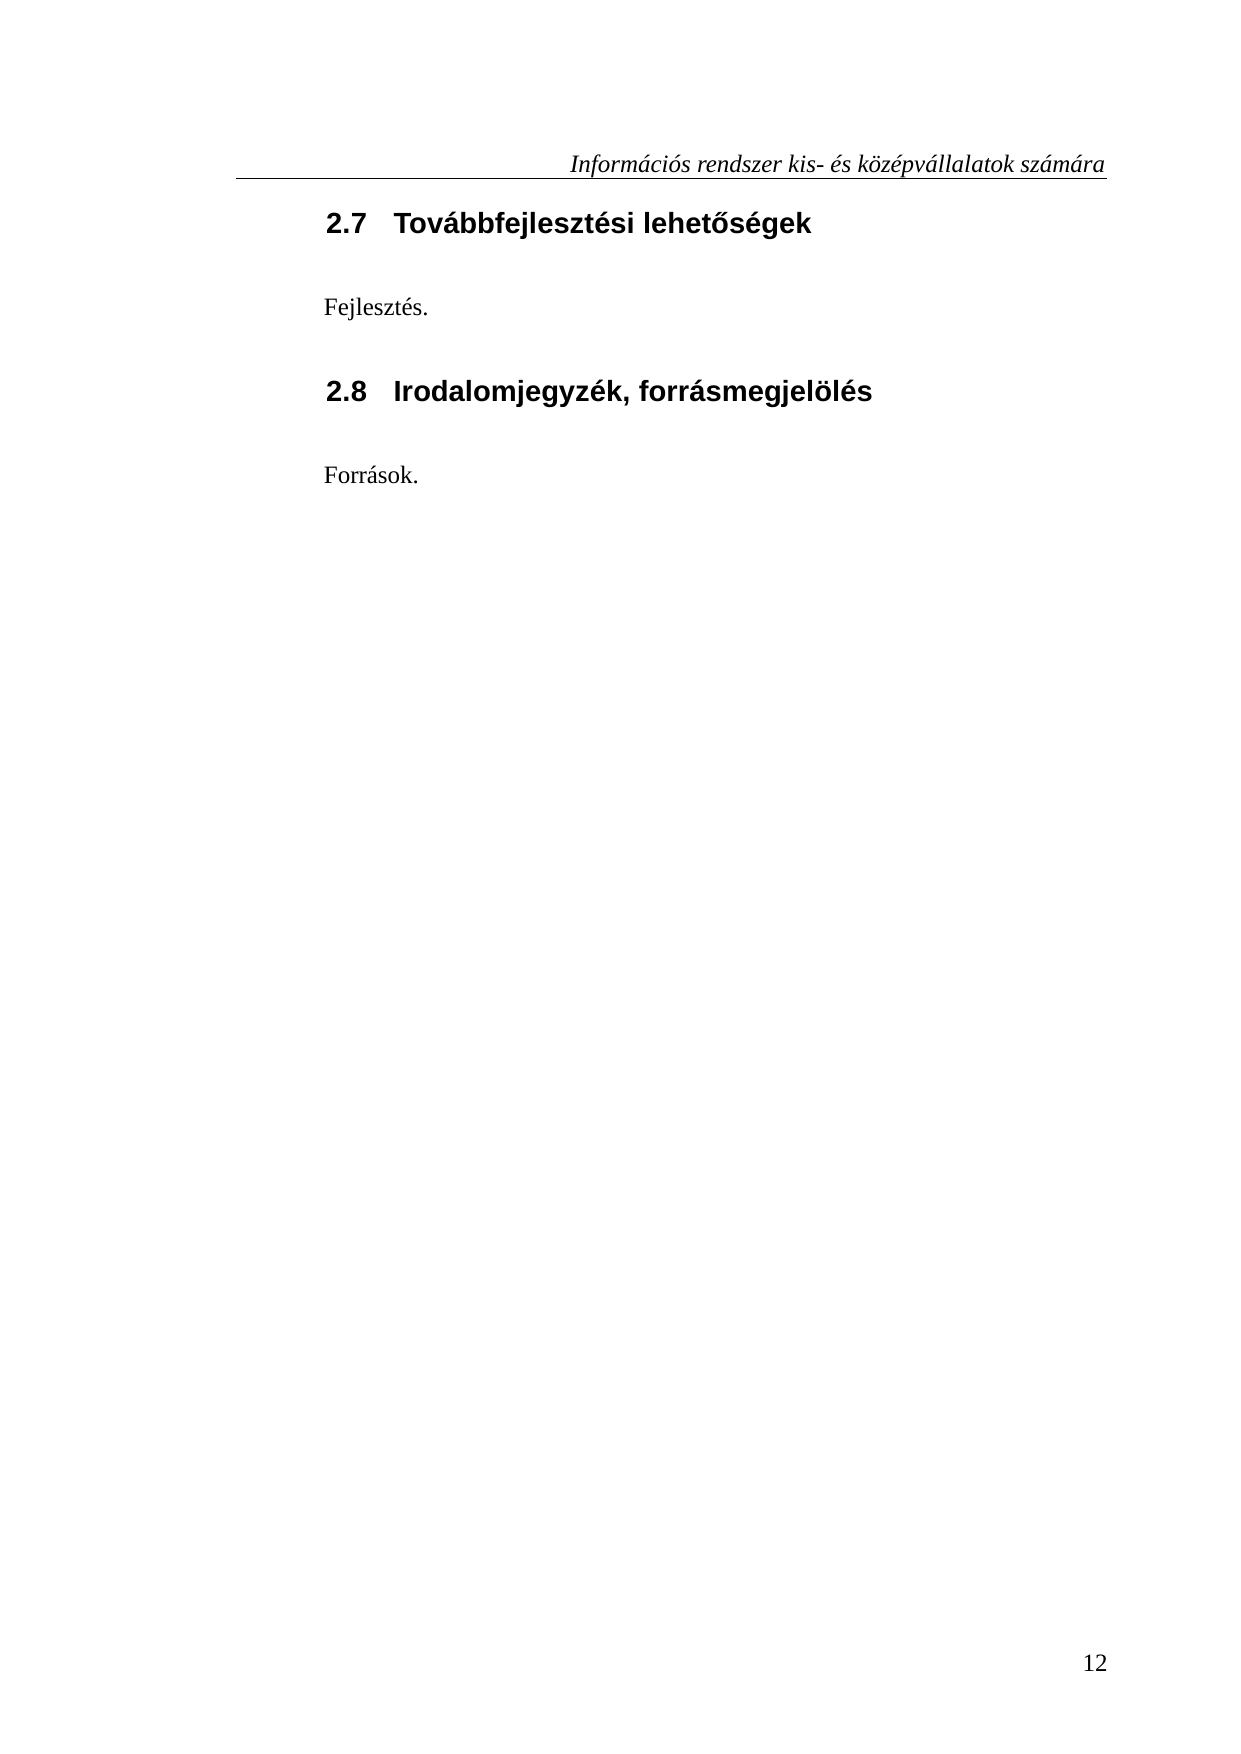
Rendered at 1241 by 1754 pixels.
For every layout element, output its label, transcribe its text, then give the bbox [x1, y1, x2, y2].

text Források. [236, 461, 1107, 489]
text Fejlesztés. [236, 293, 1107, 321]
subtitle Irodalomjegyzék, forrásmegjelölés [375, 375, 1107, 408]
subtitle Továbbfejlesztési lehetőségek [375, 207, 1107, 240]
